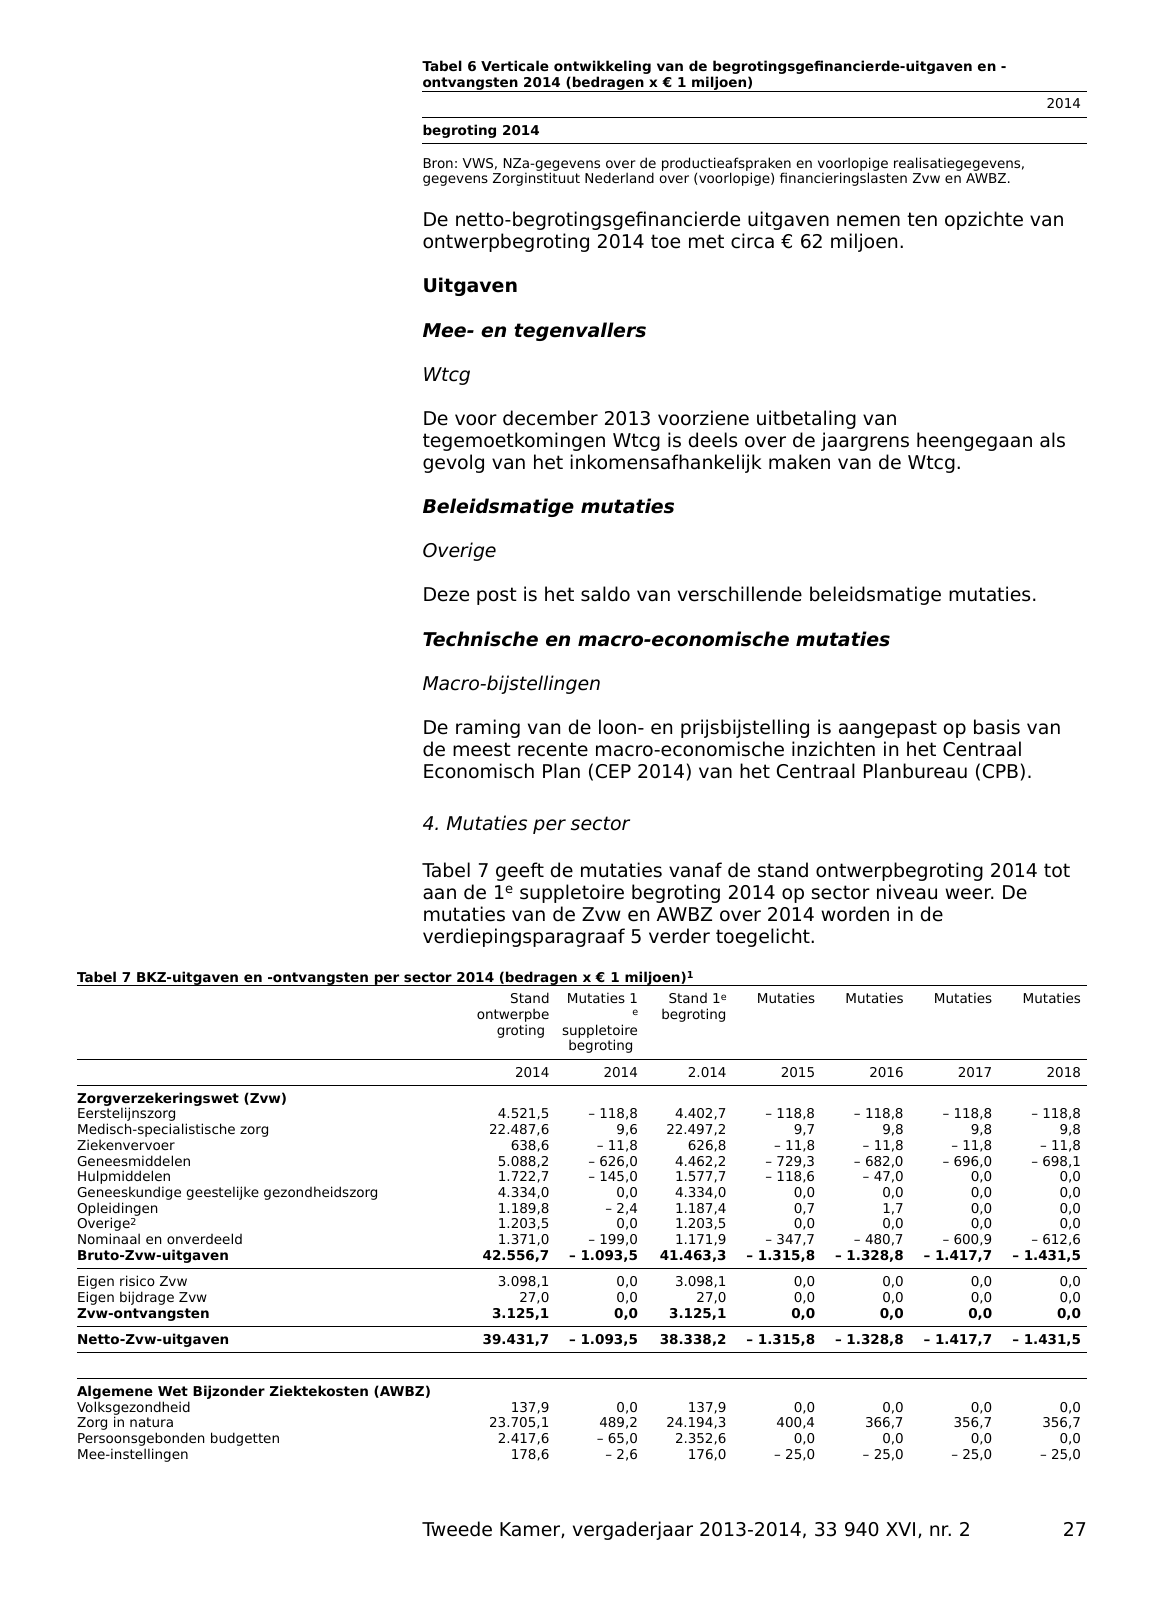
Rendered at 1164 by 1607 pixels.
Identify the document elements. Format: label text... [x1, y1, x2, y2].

subtitle Overige [422, 540, 1087, 562]
table_cell 137,9 [644, 1400, 732, 1415]
table_cell Hulpmiddelen [77, 1169, 466, 1185]
table_cell Stand ontwerpbegroting [466, 986, 555, 1059]
table_cell 1,7 [821, 1201, 909, 1216]
table_cell 0,0 [909, 1216, 998, 1232]
table_cell – 626,0 [555, 1154, 644, 1169]
table_cell 0,0 [821, 1216, 909, 1232]
table_cell 9,8 [998, 1122, 1087, 1138]
table_cell Volksgezondheid [77, 1400, 466, 1415]
table_cell [555, 1086, 644, 1106]
table_cell 9,7 [732, 1122, 821, 1138]
table_cell 3.098,1 [466, 1269, 555, 1290]
table_cell Eerstelijnszorg [77, 1106, 466, 1122]
table_cell 0,0 [998, 1201, 1087, 1216]
table_cell 356,7 [909, 1415, 998, 1431]
table_cell [77, 986, 466, 1059]
table_cell – 480,7 [821, 1232, 909, 1248]
subtitle Beleidsmatige mutaties [422, 496, 1087, 518]
table_cell – 612,6 [998, 1232, 1087, 1248]
text De voor december 2013 voorziene uitbetaling van tegemoetkomingen Wtcg is deels over de jaargrens heengegaan als gevolg van het inkomensafhankelijk maken van de Wtcg. [422, 408, 1087, 474]
table_cell 0,0 [909, 1431, 998, 1447]
subtitle Wtcg [422, 364, 1087, 386]
table_cell – 1.315,8 [732, 1248, 821, 1268]
table_cell 22.497,2 [644, 1122, 732, 1138]
table_cell 0,0 [732, 1269, 821, 1290]
table_cell 0,0 [821, 1400, 909, 1415]
table_cell [732, 1353, 821, 1378]
table_cell [998, 1379, 1087, 1399]
table_cell Algemene Wet Bijzonder Ziektekosten (AWBZ) [77, 1379, 466, 1399]
table_cell 2014 [555, 1060, 644, 1085]
table_cell begroting 2014 [422, 118, 954, 143]
table_cell [954, 118, 1087, 143]
table_cell 0,0 [998, 1400, 1087, 1415]
table_cell – 347,7 [732, 1232, 821, 1248]
table_cell – 118,8 [909, 1106, 998, 1122]
table_cell 0,0 [821, 1185, 909, 1201]
table_cell Opleidingen [77, 1201, 466, 1216]
table_cell Ziekenvervoer [77, 1138, 466, 1153]
table_cell 4.521,5 [466, 1106, 555, 1122]
table_cell 366,7 [821, 1415, 909, 1431]
table_cell – 65,0 [555, 1431, 644, 1447]
table_cell – 1.093,5 [555, 1327, 644, 1352]
table_cell 0,0 [732, 1431, 821, 1447]
table_cell – 2,6 [555, 1447, 644, 1462]
table_cell 1.203,5 [644, 1216, 732, 1232]
table_cell 2.014 [644, 1060, 732, 1085]
table_cell 2017 [909, 1060, 998, 1085]
text De netto-begrotingsgefinancierde uitgaven nemen ten opzichte van ontwerpbegroting 2014 toe met circa € 62 miljoen. [422, 209, 1087, 253]
table_cell – 25,0 [998, 1447, 1087, 1462]
table_cell – 1.417,7 [909, 1248, 998, 1268]
table_cell 0,0 [732, 1216, 821, 1232]
table_cell 638,6 [466, 1138, 555, 1153]
table_cell – 11,8 [732, 1138, 821, 1153]
table_cell 0,0 [909, 1269, 998, 1290]
table_cell 0,0 [998, 1431, 1087, 1447]
table_cell 4.334,0 [644, 1185, 732, 1201]
table_cell 22.487,6 [466, 1122, 555, 1138]
table_cell Medisch-specialistische zorg [77, 1122, 466, 1138]
table_cell 27,0 [644, 1290, 732, 1305]
table_cell Mutaties [732, 986, 821, 1059]
table_cell – 698,1 [998, 1154, 1087, 1169]
table_cell Mutaties 1 e suppletoire begroting [555, 986, 644, 1059]
table_cell Zorgverzekeringswet (Zvw) [77, 1086, 466, 1106]
table_cell – 145,0 [555, 1169, 644, 1185]
table_cell – 600,9 [909, 1232, 998, 1248]
table_cell – 25,0 [821, 1447, 909, 1462]
table_cell – 118,6 [732, 1169, 821, 1185]
table_cell 5.088,2 [466, 1154, 555, 1169]
table_cell 0,0 [998, 1290, 1087, 1305]
table_cell 0,0 [821, 1290, 909, 1305]
table_cell [732, 1086, 821, 1106]
table_cell 24.194,3 [644, 1415, 732, 1431]
table_cell Mutaties [909, 986, 998, 1059]
table_cell 0,0 [555, 1269, 644, 1290]
table_cell 2015 [732, 1060, 821, 1085]
text Tabel 7 geeft de mutaties vanaf de stand ontwerpbegroting 2014 tot aan de 1e suppletoire begroting 2014 op sector niveau weer. De mutaties van de Zvw en AWBZ over 2014 worden in de verdiepingsparagraaf 5 verder toegelicht. [422, 860, 1087, 948]
table_cell 4.334,0 [466, 1185, 555, 1201]
table_cell 0,0 [998, 1185, 1087, 1201]
table_cell – 11,8 [909, 1138, 998, 1153]
table_cell 0,0 [998, 1216, 1087, 1232]
table_cell 2.352,6 [644, 1431, 732, 1447]
table_cell [466, 1086, 555, 1106]
table_cell [821, 1353, 909, 1378]
table_cell 0,0 [732, 1400, 821, 1415]
table_cell – 11,8 [821, 1138, 909, 1153]
table_header Tabel 6 Verticale ontwikkeling van de begrotingsgefinancierde-uitgaven en -ontvangsten 2014 (bedragen x € 1 miljoen) [422, 59, 1087, 91]
table_cell 0,0 [555, 1400, 644, 1415]
table_cell Mee-instellingen [77, 1447, 466, 1462]
table_cell 1.171,9 [644, 1232, 732, 1248]
table_cell 0,0 [998, 1169, 1087, 1185]
table_cell 0,0 [909, 1290, 998, 1305]
table_cell 0,0 [555, 1216, 644, 1232]
table_cell 9,8 [821, 1122, 909, 1138]
table_cell – 25,0 [732, 1447, 821, 1462]
table_cell Bron: VWS, NZa-gegevens over de productieafspraken en voorlopige realisatiegegevens, gegevens Zorginstituut Nederland over (voorlopige) financieringslasten Zvw en AWBZ. [422, 144, 1087, 187]
table_cell 4.402,7 [644, 1106, 732, 1122]
table_cell Zorg in natura [77, 1415, 466, 1431]
table_cell – 118,8 [732, 1106, 821, 1122]
table_cell Zvw-ontvangsten [77, 1305, 466, 1326]
table_cell Bruto-Zvw-uitgaven [77, 1248, 466, 1268]
table_cell 0,0 [732, 1185, 821, 1201]
table_cell [77, 1060, 466, 1085]
table_cell [998, 1086, 1087, 1106]
table_cell Geneeskundige geestelijke gezondheidszorg [77, 1185, 466, 1201]
table_cell – 199,0 [555, 1232, 644, 1248]
table_cell 9,6 [555, 1122, 644, 1138]
table_cell 0,0 [732, 1290, 821, 1305]
table_cell Eigen bijdrage Zvw [77, 1290, 466, 1305]
table_cell 0,0 [909, 1169, 998, 1185]
table_cell 1.577,7 [644, 1169, 732, 1185]
table_cell [909, 1086, 998, 1106]
table_cell [644, 1353, 732, 1378]
subtitle Uitgaven [422, 275, 1087, 297]
table_cell [466, 1379, 555, 1399]
table_cell 178,6 [466, 1447, 555, 1462]
table_cell Mutaties [821, 986, 909, 1059]
table_cell – 11,8 [998, 1138, 1087, 1153]
table_cell 2018 [998, 1060, 1087, 1085]
table_cell – 11,8 [555, 1138, 644, 1153]
table_cell – 729,3 [732, 1154, 821, 1169]
table_cell 489,2 [555, 1415, 644, 1431]
table_cell 3.125,1 [644, 1305, 732, 1326]
table_cell – 1.315,8 [732, 1327, 821, 1352]
table_cell [422, 92, 954, 117]
table_cell 27,0 [466, 1290, 555, 1305]
table_header Tabel 7 BKZ-uitgaven en -ontvangsten per sector 2014 (bedragen x € 1 miljoen)1 [77, 970, 1087, 985]
table_cell 626,8 [644, 1138, 732, 1153]
table_cell 1.189,8 [466, 1201, 555, 1216]
table_cell 176,0 [644, 1447, 732, 1462]
table_cell 0,0 [821, 1305, 909, 1326]
table_cell [644, 1086, 732, 1106]
subtitle Mee- en tegenvallers [422, 319, 1087, 342]
table_cell [466, 1353, 555, 1378]
table_cell 0,0 [909, 1305, 998, 1326]
table_cell – 1.417,7 [909, 1327, 998, 1352]
table_cell 42.556,7 [466, 1248, 555, 1268]
table_cell – 118,8 [998, 1106, 1087, 1122]
table_cell 2014 [954, 92, 1087, 117]
table_cell 0,0 [998, 1269, 1087, 1290]
table_cell [998, 1353, 1087, 1378]
table_cell 39.431,7 [466, 1327, 555, 1352]
table_cell 1.722,7 [466, 1169, 555, 1185]
table_cell [821, 1086, 909, 1106]
subtitle Macro-bijstellingen [422, 673, 1087, 695]
table_cell 137,9 [466, 1400, 555, 1415]
table_cell [821, 1379, 909, 1399]
table_cell 0,0 [555, 1305, 644, 1326]
table_cell 400,4 [732, 1415, 821, 1431]
table_cell 0,0 [821, 1431, 909, 1447]
table_cell – 118,8 [555, 1106, 644, 1122]
table_cell 9,8 [909, 1122, 998, 1138]
text De raming van de loon- en prijsbijstelling is aangepast op basis van de meest recente macro-economische inzichten in het Centraal Economisch Plan (CEP 2014) van het Centraal Planbureau (CPB). [422, 717, 1087, 783]
subtitle Technische en macro-economische mutaties [422, 628, 1087, 651]
table_cell – 25,0 [909, 1447, 998, 1462]
table_cell – 1.093,5 [555, 1248, 644, 1268]
table_cell [77, 1353, 466, 1378]
table_cell 0,0 [909, 1400, 998, 1415]
table_cell 3.125,1 [466, 1305, 555, 1326]
table_cell 2014 [466, 1060, 555, 1085]
table_cell – 696,0 [909, 1154, 998, 1169]
table_cell 1.371,0 [466, 1232, 555, 1248]
table_cell 0,7 [732, 1201, 821, 1216]
table_cell 0,0 [998, 1305, 1087, 1326]
table_cell [732, 1379, 821, 1399]
table_cell 0,0 [555, 1185, 644, 1201]
table_cell Geneesmiddelen [77, 1154, 466, 1169]
table_cell 0,0 [909, 1185, 998, 1201]
table_cell 1.203,5 [466, 1216, 555, 1232]
table_cell [644, 1379, 732, 1399]
table_cell 0,0 [821, 1269, 909, 1290]
table_cell [555, 1379, 644, 1399]
table_cell – 2,4 [555, 1201, 644, 1216]
table_cell – 1.328,8 [821, 1248, 909, 1268]
table_cell – 47,0 [821, 1169, 909, 1185]
table_cell 0,0 [555, 1290, 644, 1305]
table_cell – 1.431,5 [998, 1248, 1087, 1268]
table_cell 1.187,4 [644, 1201, 732, 1216]
table_cell Overige2 [77, 1216, 466, 1232]
table_cell 0,0 [732, 1305, 821, 1326]
table_cell – 118,8 [821, 1106, 909, 1122]
text Deze post is het saldo van verschillende beleidsmatige mutaties. [422, 584, 1087, 606]
table_cell Stand 1e begroting [644, 986, 732, 1059]
table_cell 2016 [821, 1060, 909, 1085]
table_cell Persoonsgebonden budgetten [77, 1431, 466, 1447]
table_cell 4.462,2 [644, 1154, 732, 1169]
table_cell – 682,0 [821, 1154, 909, 1169]
subtitle 4. Mutaties per sector [422, 813, 1087, 835]
table_cell 3.098,1 [644, 1269, 732, 1290]
table_cell – 1.431,5 [998, 1327, 1087, 1352]
table_cell [909, 1353, 998, 1378]
table_cell 2.417,6 [466, 1431, 555, 1447]
table_cell – 1.328,8 [821, 1327, 909, 1352]
table_cell 41.463,3 [644, 1248, 732, 1268]
table_cell Eigen risico Zvw [77, 1269, 466, 1290]
table_cell Mutaties [998, 986, 1087, 1059]
table_cell Netto-Zvw-uitgaven [77, 1327, 466, 1352]
table_cell [555, 1353, 644, 1378]
table_cell Nominaal en onverdeeld [77, 1232, 466, 1248]
table_cell 356,7 [998, 1415, 1087, 1431]
table_cell 0,0 [909, 1201, 998, 1216]
table_cell [909, 1379, 998, 1399]
table_cell 23.705,1 [466, 1415, 555, 1431]
table_cell 38.338,2 [644, 1327, 732, 1352]
